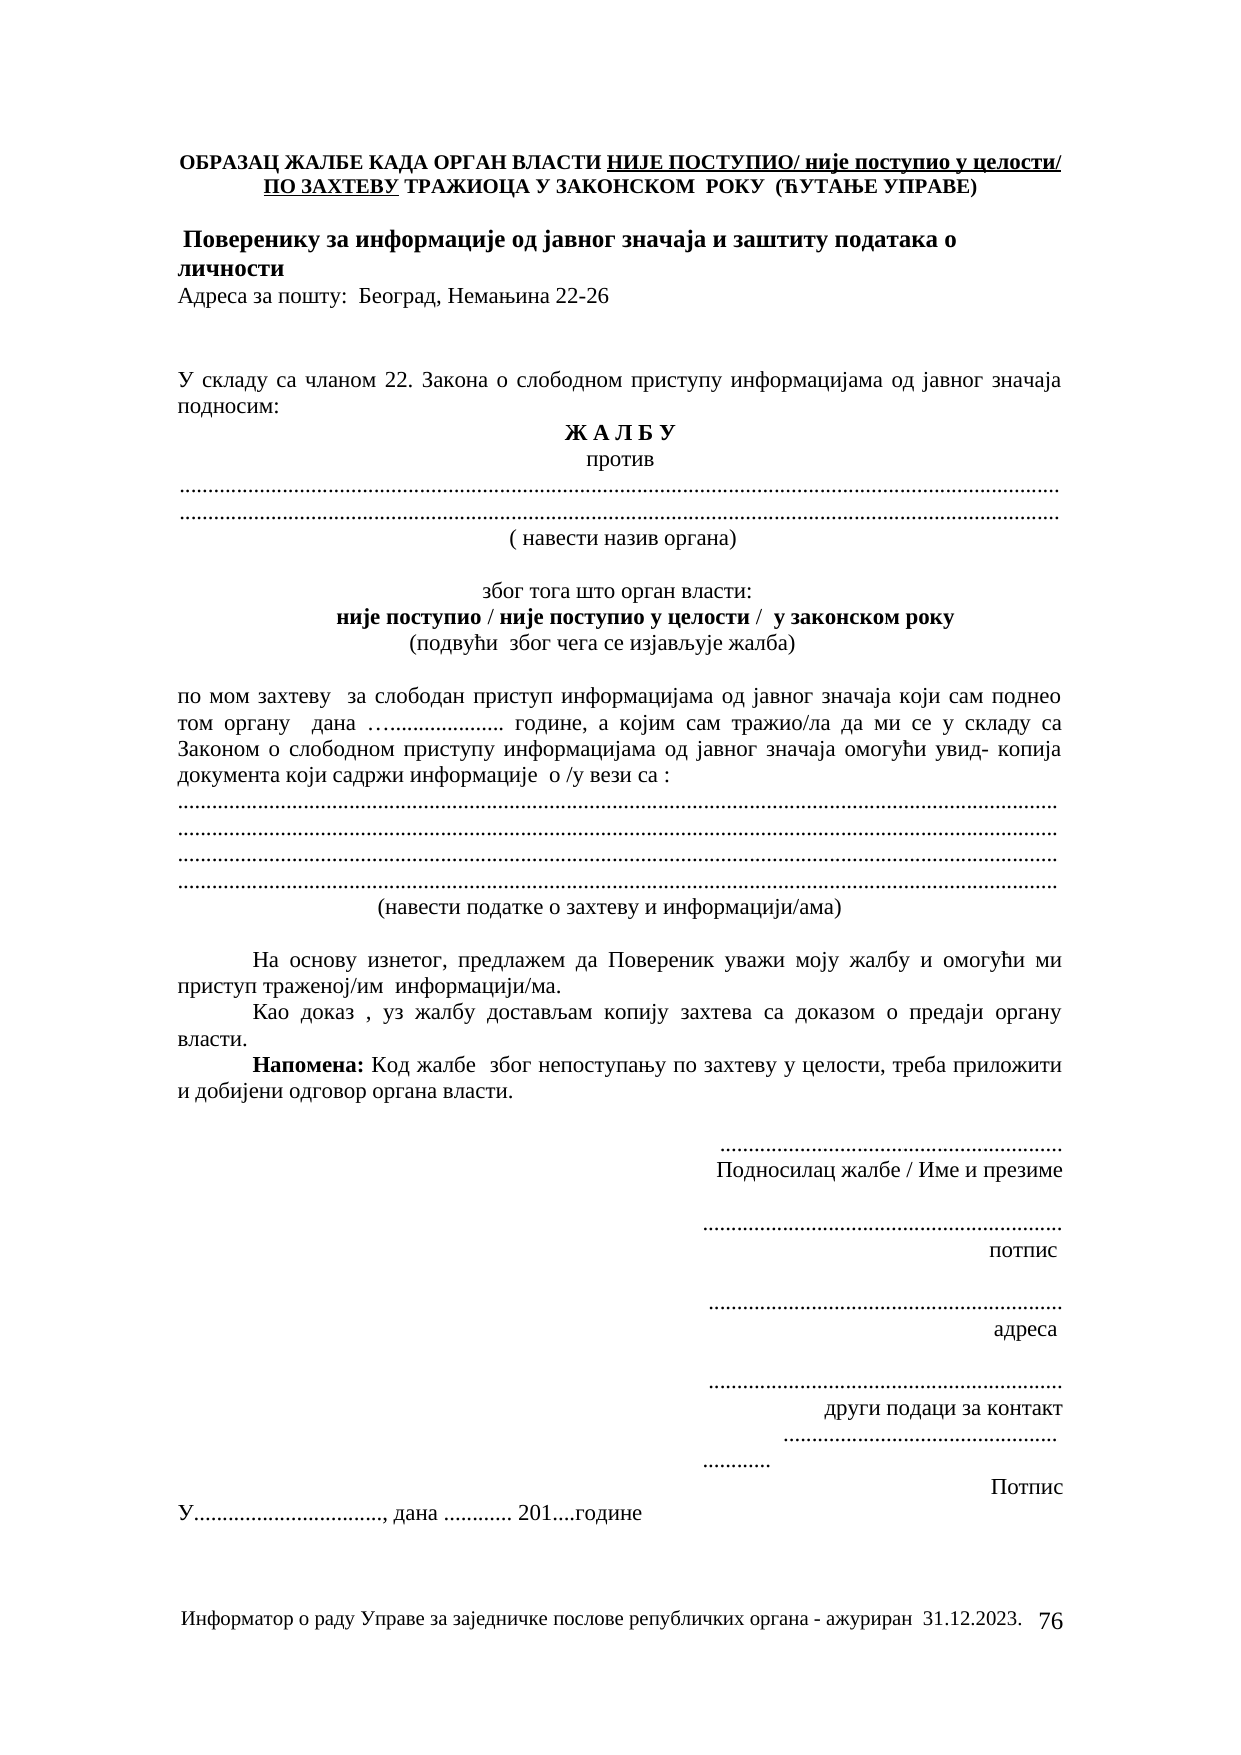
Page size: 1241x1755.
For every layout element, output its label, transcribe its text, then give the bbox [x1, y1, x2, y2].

text .......................................................................................................................................................... [177, 840, 1063, 867]
text .......................................................................................................................................................... [177, 498, 1063, 524]
text ............................................................ [177, 1420, 1063, 1473]
text (навести податке о захтеву и информацији/ама) [177, 893, 1063, 919]
text .............................................................. други подаци за контакт [302, 1367, 1063, 1420]
text .......................................................................................................................................................... [177, 471, 1063, 498]
text .......................................................................................................................................................... [177, 867, 1063, 893]
text Подносилац жалбе / Име и презиме [702, 1157, 1063, 1183]
text .......................................................................................................................................................... [177, 788, 1063, 814]
text .............................................................. адреса [302, 1288, 1063, 1341]
text против [177, 445, 1063, 471]
text ( навести назив органа) [177, 524, 1063, 550]
text (подвући због чега се изјављује жалба) [215, 629, 1063, 656]
text Повереникy за информације од јавног значаја и заштиту података о личности [177, 224, 1063, 282]
text Адреса за пошту: Београд, Немањина 22-26 [177, 282, 1063, 308]
text није поступио / није поступио у целости / у законском року [227, 603, 1063, 629]
text Као доказ , уз жалбу достављам копију захтева са доказом о предаји органу власти. [177, 998, 1063, 1051]
text На основу изнетог, предлажем да Повереник уважи моју жалбу и омогући ми приступ траженој/им информацији/ма. [177, 946, 1063, 998]
text Ж А Л Б У [177, 419, 1063, 445]
text Напомена: Код жалбе због непоступању по захтеву у целости, треба приложити и добијени одговор органа власти. [177, 1051, 1063, 1104]
text ОБРАЗАЦ ЖАЛБЕ КАДА ОРГАН ВЛАСТИ НИЈЕ ПОСТУПИО/ није поступио у целости/ ПО ЗАХТЕВУ ТРАЖИОЦА У ЗАКОНСКОМ РОКУ (ЋУТАЊЕ УПРАВЕ) [177, 148, 1063, 198]
text .......................................................................................................................................................... [177, 814, 1063, 840]
text У................................., дана ............ 201....године [177, 1499, 1063, 1526]
text ............................................................... потпис [702, 1209, 1063, 1262]
text ............................................................ [702, 1130, 1063, 1157]
text по мом захтеву за слободан приступ информацијама од јавног значаја који сам поднео том органу дана ….................... године, а којим сам тражио/ла да ми се у складу са Законом о слободном приступу информацијама од јавног значаја омогући увид- копија документа који садржи информације о /у вези са : [177, 682, 1063, 788]
text Потпис [702, 1473, 1063, 1499]
text У складу са чланом 22. Закона о слободном приступу информацијама од јавног значаја подносим: [177, 366, 1063, 419]
text због тога што орган власти: [177, 577, 1063, 603]
